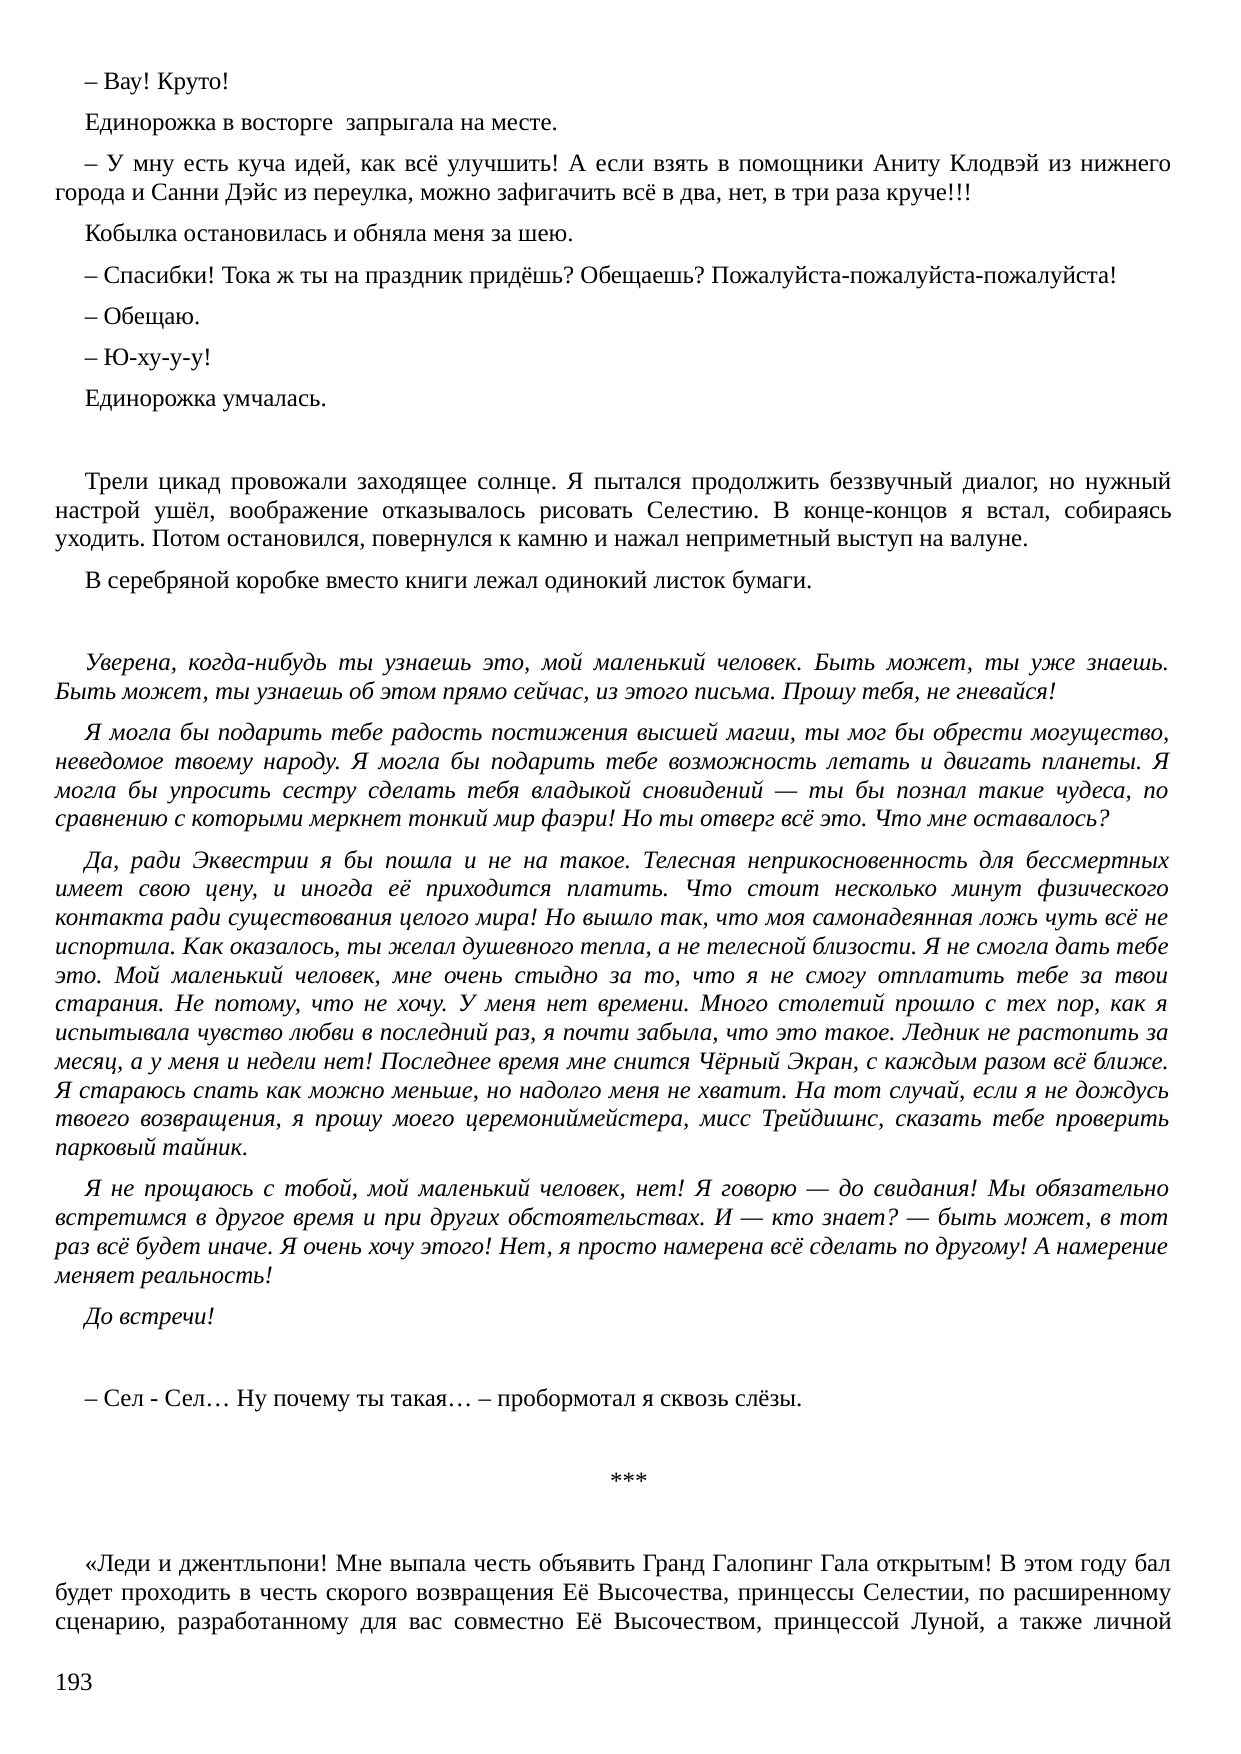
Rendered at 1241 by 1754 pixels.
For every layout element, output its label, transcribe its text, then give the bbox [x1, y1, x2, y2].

text До встречи! [55, 1301, 1173, 1330]
text – У мну есть куча идей, как всё улучшить! А если взять в помощники Аниту Клодвэй из нижнего города и Санни Дэйс из переулка, можно зафигачить всё в два, нет, в три раза круче!!! [55, 148, 1173, 206]
text Единорожка в восторге запрыгала на месте. [55, 107, 1173, 136]
text Трели цикад провожали заходящее солнце. Я пытался продолжить беззвучный диалог, но нужный настрой ушёл, воображение отказывалось рисовать Селестию. В конце-концов я встал, собираясь уходить. Потом остановился, повернулся к камню и нажал неприметный выступ на валуне. [55, 466, 1173, 552]
text – Ю-ху-у-у! [55, 342, 1173, 371]
text Кобылка остановилась и обняла меня за шею. [55, 218, 1173, 247]
text Я могла бы подарить тебе радость постижения высшей магии, ты мог бы обрести могущество, неведомое твоему народу. Я могла бы подарить тебе возможность летать и двигать планеты. Я могла бы упросить сестру сделать тебя владыкой сновидений — ты бы познал такие чудеса, по сравнению с которыми меркнет тонкий мир фаэри! Но ты отверг всё это. Что мне оставалось? [55, 717, 1173, 832]
text – Сел - Сел… Ну почему ты такая… – пробормотал я сквозь слёзы. [55, 1383, 1173, 1412]
text Уверена, когда-нибудь ты узнаешь это, мой маленький человек. Быть может, ты уже знаешь. Быть может, ты узнаешь об этом прямо сейчас, из этого письма. Прошу тебя, не гневайся! [55, 647, 1173, 705]
text В серебряной коробке вместо книги лежал одинокий листок бумаги. [55, 565, 1173, 593]
text *** [55, 1466, 1173, 1495]
text Единорожка умчалась. [55, 383, 1173, 412]
text «Леди и джентльпони! Мне выпала честь объявить Гранд Галопинг Гала открытым! В этом году бал будет проходить в честь скорого возвращения Её Высочества, принцессы Селестии, по расширенному сценарию, разработанному для вас совместно Её Высочеством, принцессой Луной, а также личной [55, 1548, 1173, 1635]
text Я не прощаюсь с тобой, мой маленький человек, нет! Я говорю — до свидания! Мы обязательно встретимся в другое время и при других обстоятельствах. И — кто знает? — быть может, в тот раз всё будет иначе. Я очень хочу этого! Нет, я просто намерена всё сделать по другому! А намерение меняет реальность! [55, 1173, 1173, 1288]
text – Обещаю. [55, 301, 1173, 330]
text Да, ради Эквестрии я бы пошла и не на такое. Телесная неприкосновенность для бессмертных имеет свою цену, и иногда её приходится платить. Что стоит несколько минут физического контакта ради существования целого мира! Но вышло так, что моя самонадеянная ложь чуть всё не испортила. Как оказалось, ты желал душевного тепла, а не телесной близости. Я не смогла дать тебе это. Мой маленький человек, мне очень стыдно за то, что я не смогу отплатить тебе за твои старания. Не потому, что не хочу. У меня нет времени. Много столетий прошло с тех пор, как я испытывала чувство любви в последний раз, я почти забыла, что это такое. Ледник не растопить за месяц, а у меня и недели нет! Последнее время мне снится Чёрный Экран, с каждым разом всё ближе. Я стараюсь спать как можно меньше, но надолго меня не хватит. На тот случай, если я не дождусь твоего возвращения, я прошу моего церемониймейстера, мисс Трейдишнс, сказать тебе проверить парковый тайник. [55, 845, 1173, 1161]
text – Вау! Круто! [55, 66, 1173, 95]
text – Спасибки! Тока ж ты на праздник придёшь? Обещаешь? Пожалуйста-пожалуйста-пожалуйста! [55, 260, 1173, 288]
